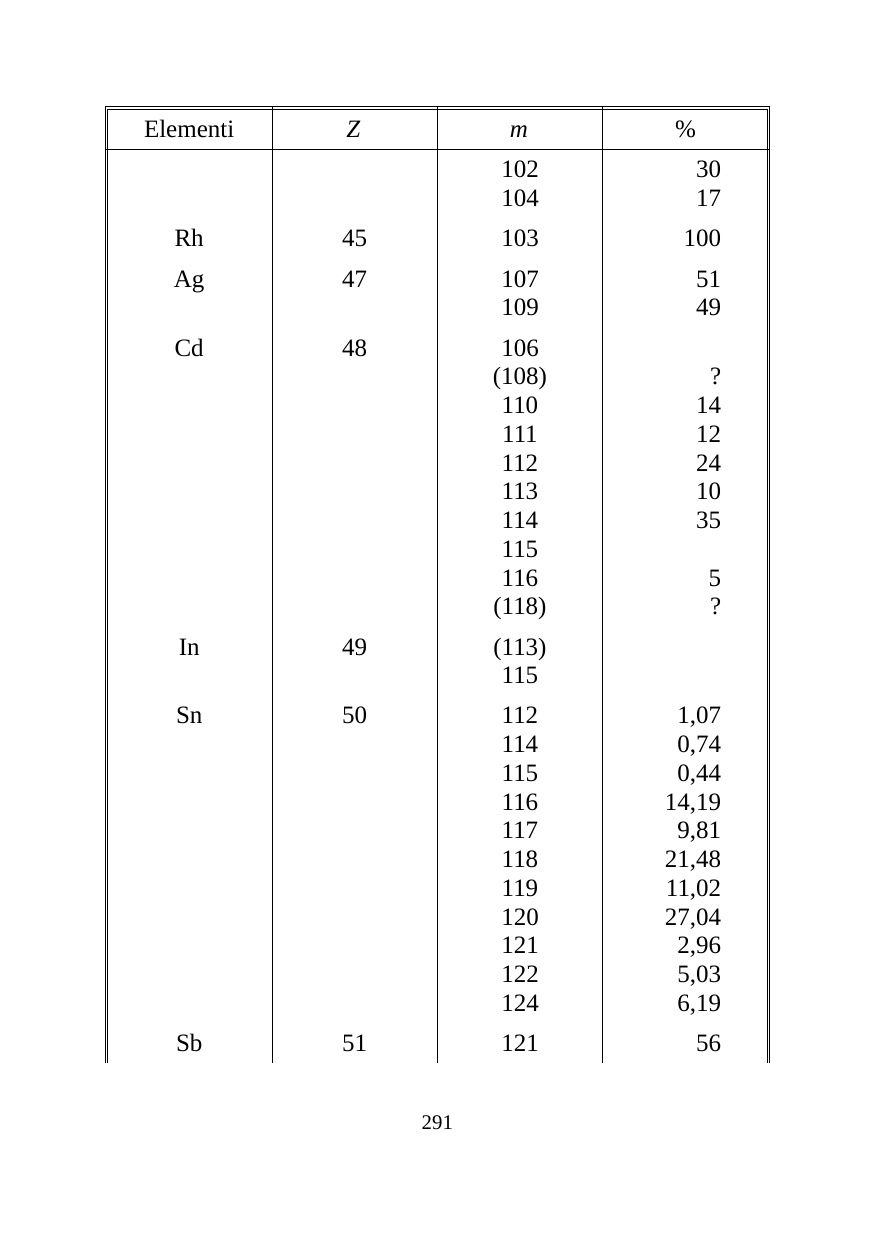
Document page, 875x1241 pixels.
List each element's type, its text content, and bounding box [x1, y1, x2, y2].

table_cell 51 [273, 1023, 437, 1063]
table_cell ? 14 12 24 10 35 5 ? [603, 327, 767, 626]
table_cell [273, 150, 437, 218]
table_cell Cd [108, 327, 272, 626]
table_cell 48 [273, 327, 437, 626]
table_cell 112 114 115 116 117 118 119 120 121 122 124 [438, 695, 602, 1022]
table_cell 51 49 [603, 258, 767, 327]
table_header m [438, 110, 602, 149]
table_cell (113) 115 [438, 626, 602, 695]
table_header Elementi [108, 110, 272, 149]
table_cell 45 [273, 218, 437, 258]
table_cell 49 [273, 626, 437, 695]
table_cell 47 [273, 258, 437, 327]
table_cell Ag [108, 258, 272, 327]
table_cell 1,07 0,74 0,44 14,19 9,81 21,48 11,02 27,04 2,96 5,03 6,19 [603, 695, 767, 1022]
table_cell 100 [603, 218, 767, 258]
table_cell 106 (108) 110 111 112 113 114 115 116 (118) [438, 327, 602, 626]
table_cell Sn [108, 695, 272, 1022]
table_cell 103 [438, 218, 602, 258]
table_cell 30 17 [603, 150, 767, 218]
table_cell 102 104 [438, 150, 602, 218]
table_header Z [273, 110, 437, 149]
table_cell 56 [603, 1023, 767, 1063]
table_cell [603, 626, 767, 695]
table_cell Rh [108, 218, 272, 258]
table_cell [108, 150, 272, 218]
table_cell 107 109 [438, 258, 602, 327]
table_cell 50 [273, 695, 437, 1022]
table_cell In [108, 626, 272, 695]
table_cell Sb [108, 1023, 272, 1063]
table_header % [603, 110, 767, 149]
table_cell 121 [438, 1023, 602, 1063]
